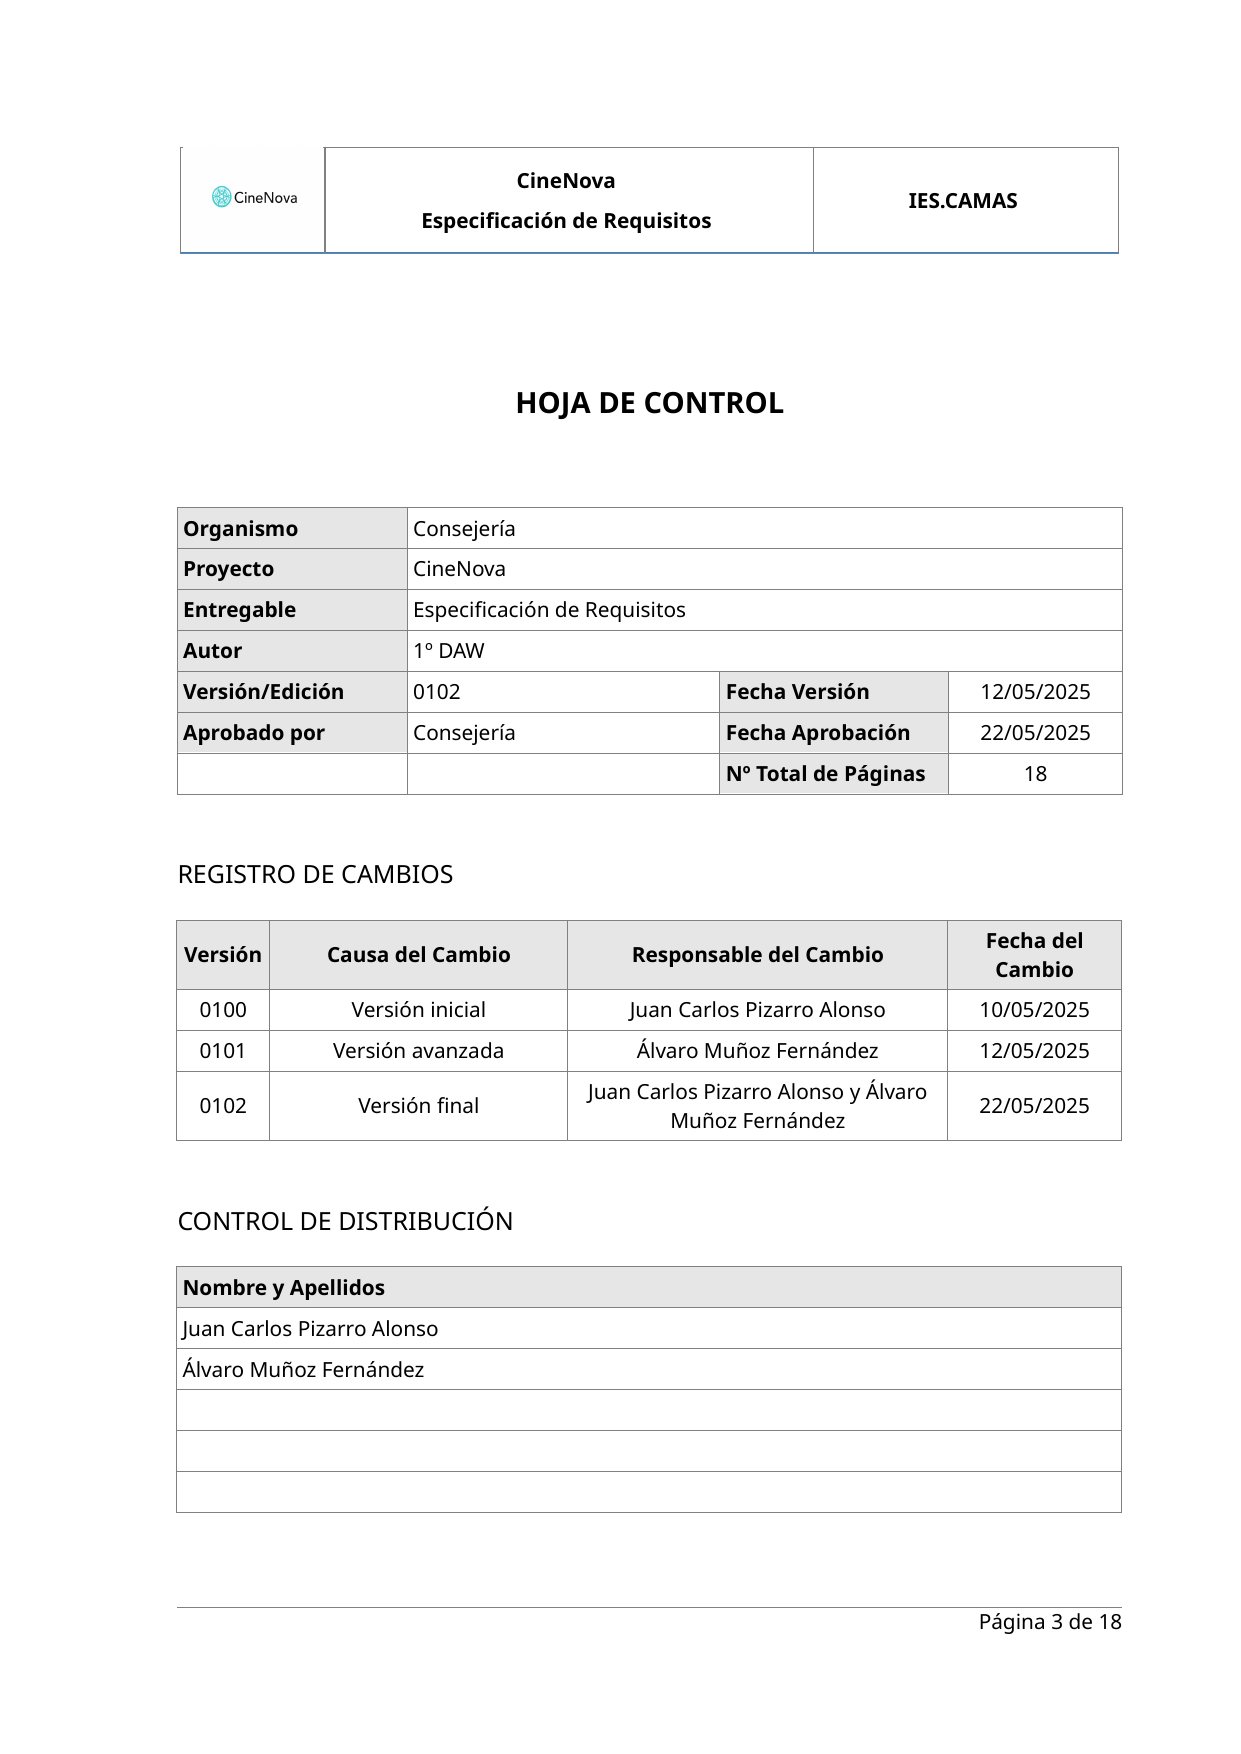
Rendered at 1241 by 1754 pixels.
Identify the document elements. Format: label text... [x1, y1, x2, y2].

table_cell [177, 1472, 1121, 1512]
picture [183, 147, 324, 246]
text REGISTRO DE CAMBIOS [177, 857, 1122, 891]
table_cell 0101 [177, 1031, 269, 1071]
table_header Consejería [408, 508, 1122, 548]
table_cell Especificación de Requisitos [408, 590, 1122, 630]
table_cell Álvaro Muñoz Fernández [177, 1349, 1121, 1389]
table_cell 22/05/2025 [949, 713, 1122, 752]
text CONTROL DE DISTRIBUCIÓN [177, 1204, 1122, 1238]
table_cell Álvaro Muñoz Fernández [568, 1031, 947, 1071]
table_header Fecha del Cambio [948, 921, 1121, 989]
table_header Versión [177, 921, 269, 989]
table_cell 0102 [408, 672, 719, 712]
table_cell Versión/Edición [178, 672, 407, 712]
table_cell Consejería [408, 713, 719, 752]
table_cell 0100 [177, 990, 269, 1030]
table_cell [178, 754, 407, 793]
table_cell Juan Carlos Pizarro Alonso [177, 1308, 1121, 1348]
table_cell Nº Total de Páginas [720, 754, 948, 793]
text HOJA DE CONTROL [177, 382, 1122, 422]
table_cell 15 [949, 754, 1122, 793]
table_cell 10/05/2025 [948, 990, 1121, 1030]
table_cell 12/05/2025 [948, 1031, 1121, 1071]
table_cell [177, 1431, 1121, 1471]
table_cell 0102 [177, 1072, 269, 1140]
table_cell Aprobado por [178, 713, 407, 752]
table_cell Versión final [270, 1072, 567, 1140]
table_cell 12/05/2025 [949, 672, 1122, 712]
table_cell CineNova [408, 549, 1122, 589]
table_cell Juan Carlos Pizarro Alonso [568, 990, 947, 1030]
table_cell Versión avanzada [270, 1031, 567, 1071]
table_cell Juan Carlos Pizarro Alonso y Álvaro Muñoz Fernández [568, 1072, 947, 1140]
table_cell Fecha Aprobación [720, 713, 948, 752]
table_cell Fecha Versión [720, 672, 948, 712]
table_cell [408, 754, 719, 793]
table_header Causa del Cambio [270, 921, 567, 989]
table_cell 22/05/2025 [948, 1072, 1121, 1140]
table_cell 1º DAW [408, 631, 1122, 671]
table_cell [177, 1390, 1121, 1430]
table_cell Versión inicial [270, 990, 567, 1030]
table_header Nombre y Apellidos [177, 1267, 1121, 1307]
table_cell Autor [178, 631, 407, 671]
table_cell Entregable [178, 590, 407, 630]
table_cell Proyecto [178, 549, 407, 589]
table_header Responsable del Cambio [568, 921, 947, 989]
table_header Organismo [178, 508, 407, 548]
